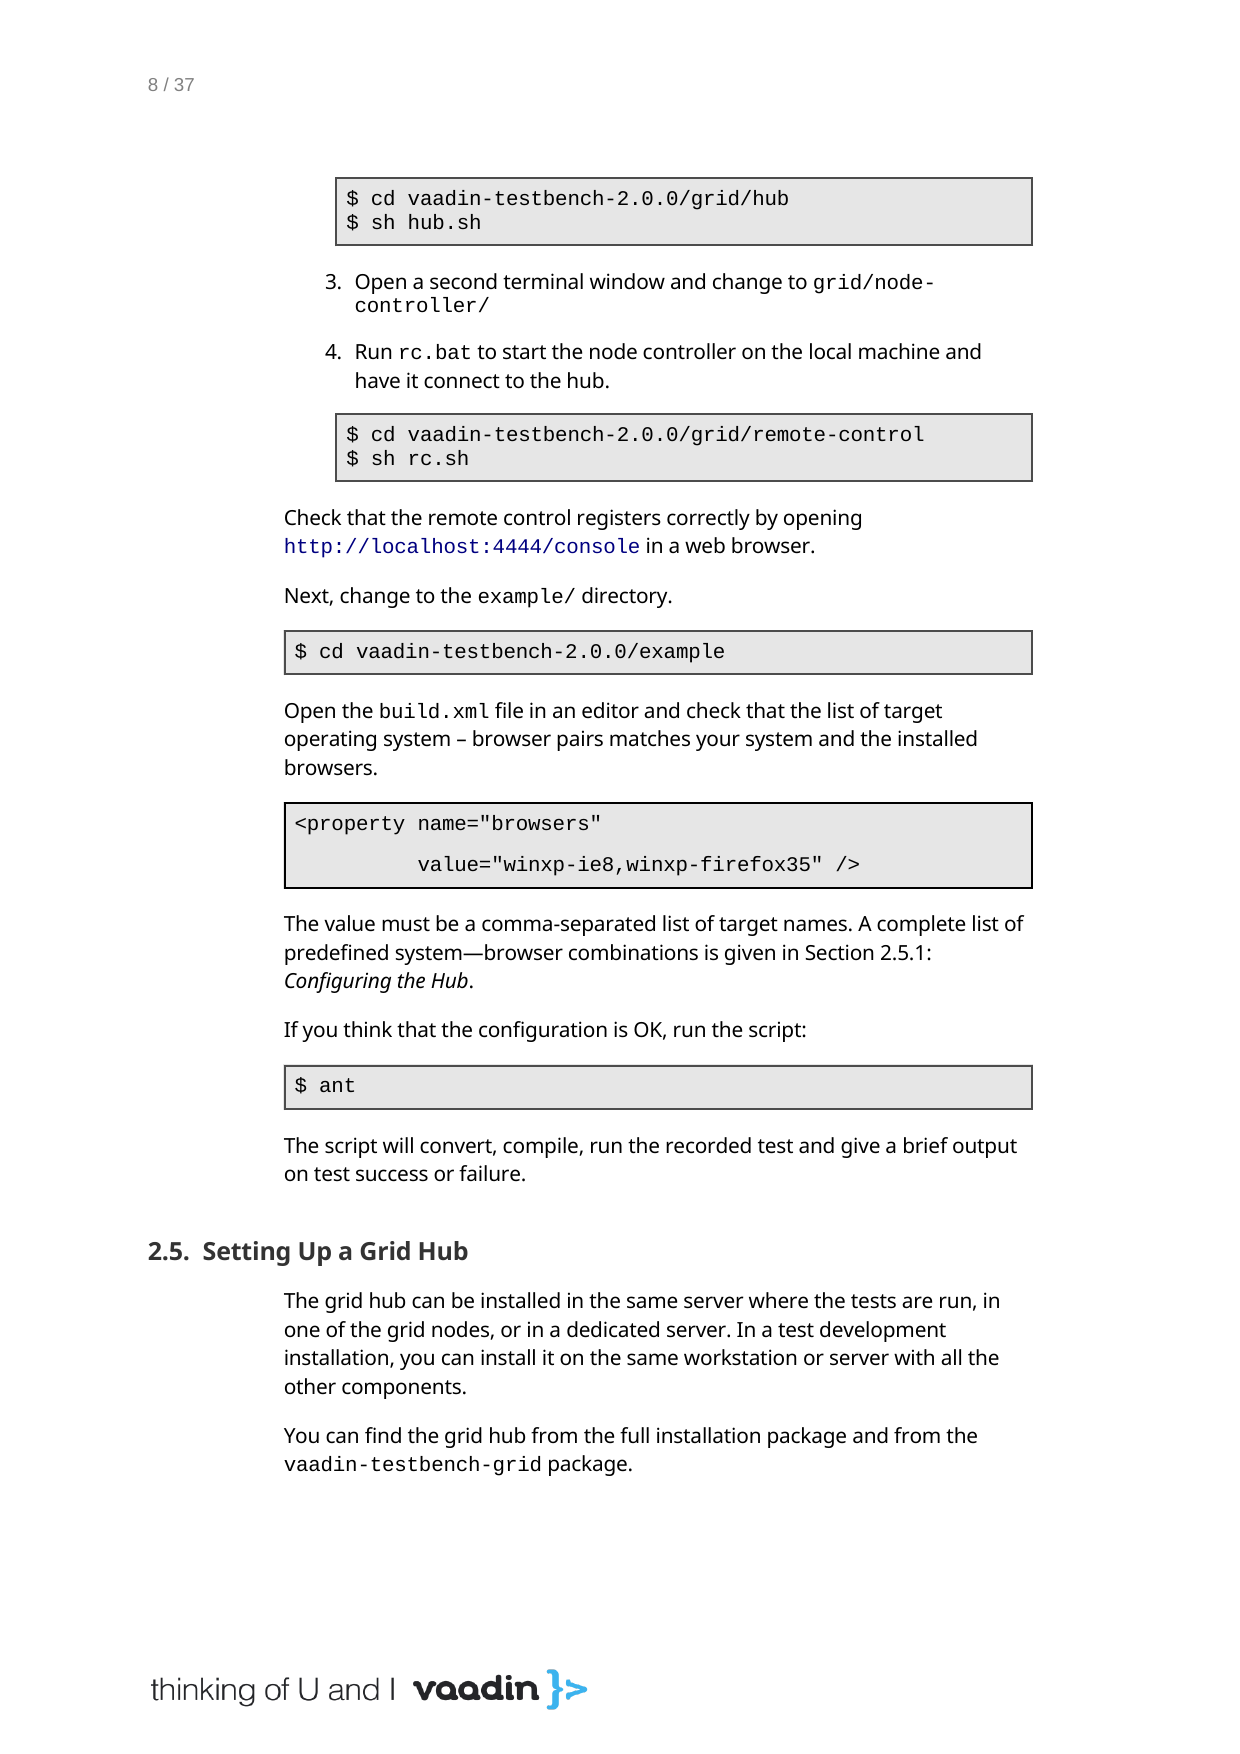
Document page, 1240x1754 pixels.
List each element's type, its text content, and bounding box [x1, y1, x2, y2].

text $ ant [286, 1067, 1031, 1108]
text The value must be a comma-separated list of target names. A complete list of predefined system—browser combinations is given in Section 2.5.1: Configuring the Hub. [283, 909, 1033, 995]
subtitle Setting Up a Grid Hub [148, 1234, 1033, 1268]
text The grid hub can be installed in the same server where the tests are run, in one of the grid nodes, or in a dedicated server. In a test development installation, you can install it on the same workstation or server with all the other components. [283, 1287, 1033, 1400]
text You can find the grid hub from the full installation package and from the vaadin-testbench-grid package. [283, 1421, 1033, 1478]
text If you think that the configuration is OK, run the script: [283, 1016, 1033, 1044]
text $ cd vaadin-testbench-2.0.0/grid/hub $ sh hub.sh [337, 179, 1031, 244]
text The script will convert, compile, run the recorded test and give a brief output on test success or failure. [283, 1131, 1033, 1188]
list Open a second terminal window and change to grid/node-controller/ [325, 267, 1033, 319]
picture [150, 1665, 590, 1712]
text $ cd vaadin-testbench-2.0.0/grid/remote-control $ sh rc.sh [337, 415, 1031, 480]
text Open the build.xml file in an editor and check that the list of target operating system – browser pairs matches your system and the installed browsers. [283, 696, 1033, 781]
list Run rc.bat to start the node controller on the local machine and have it connect to the hub. [325, 337, 1033, 394]
text Check that the remote control registers correctly by opening http://localhost:4444/console in a web browser. [283, 503, 1033, 560]
text <property name="browsers" [286, 804, 1031, 846]
text $ cd vaadin-testbench-2.0.0/example [286, 632, 1031, 673]
text Next, change to the example/ directory. [283, 581, 1033, 609]
text value="winxp-ie8,winxp-firefox35" /> [286, 846, 1031, 887]
